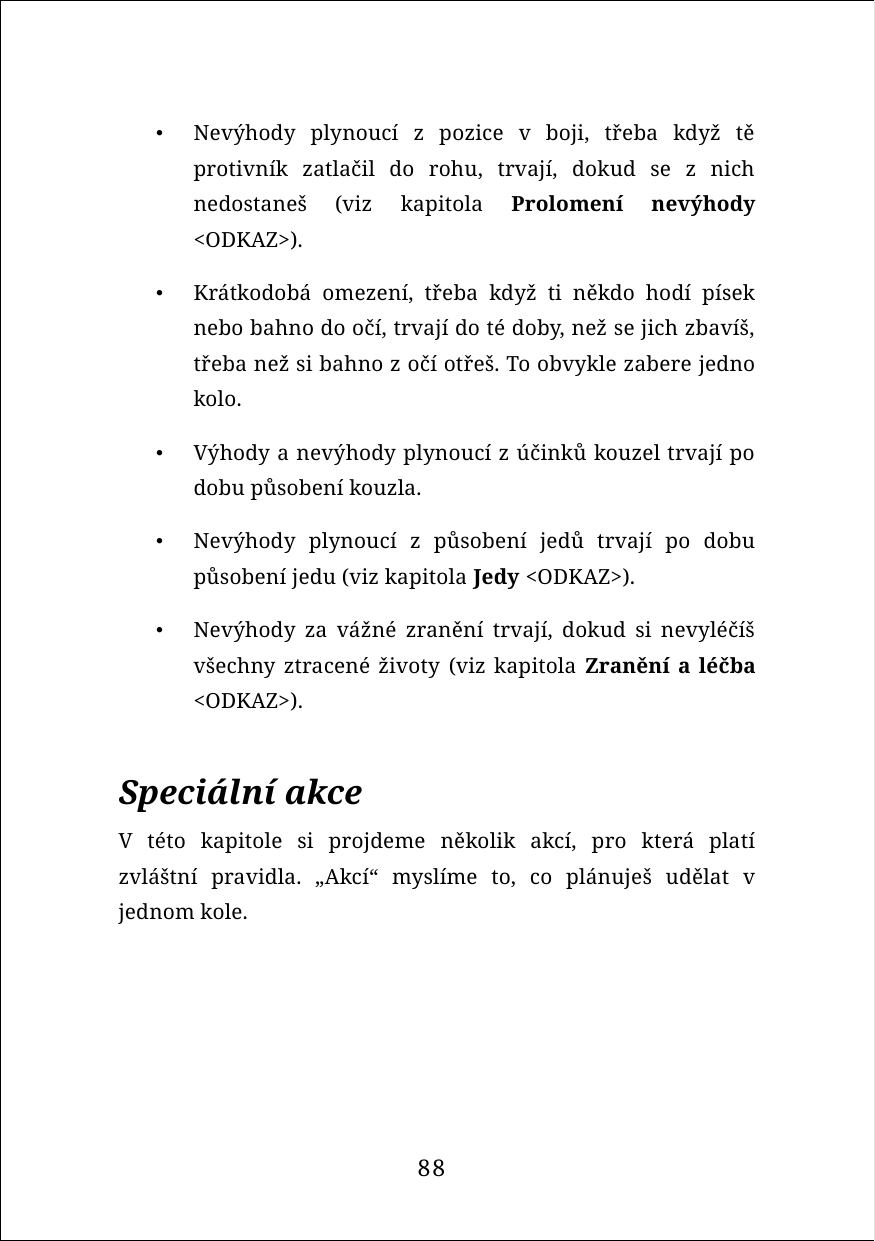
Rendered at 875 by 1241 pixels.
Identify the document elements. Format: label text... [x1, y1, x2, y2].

list Krátkodobá omezení, třeba když ti někdo hodí písek nebo bahno do očí, trvají do té doby, než se jich zbavíš, třeba než si bahno z očí otřeš. To obvykle zabere jedno kolo. [156, 278, 756, 413]
list Nevýhody plynoucí z působení jedů trvají po dobu působení jedu (viz kapitola Jedy <ODKAZ>). [156, 527, 756, 591]
text V této kapitole si projdeme několik akcí, pro která platí zvláštní pravidla. „Akcí“ myslíme to, co plánuješ udělat v jednom kole. [118, 826, 756, 926]
list Výhody a nevýhody plynoucí z účinků kouzel trvají po dobu působení kouzla. [156, 438, 756, 502]
list Nevýhody za vážné zranění trvají, dokud si nevyléčíš všechny ztracené životy (viz kapitola Zranění a léčba <ODKAZ>). [156, 615, 756, 715]
list Nevýhody plynoucí z pozice v boji, třeba když tě protivník zatlačil do rohu, trvají, dokud se z nich nedostaneš (viz kapitola Prolomení nevýhody <ODKAZ>). [156, 118, 756, 253]
subtitle Speciální akce [118, 769, 756, 814]
